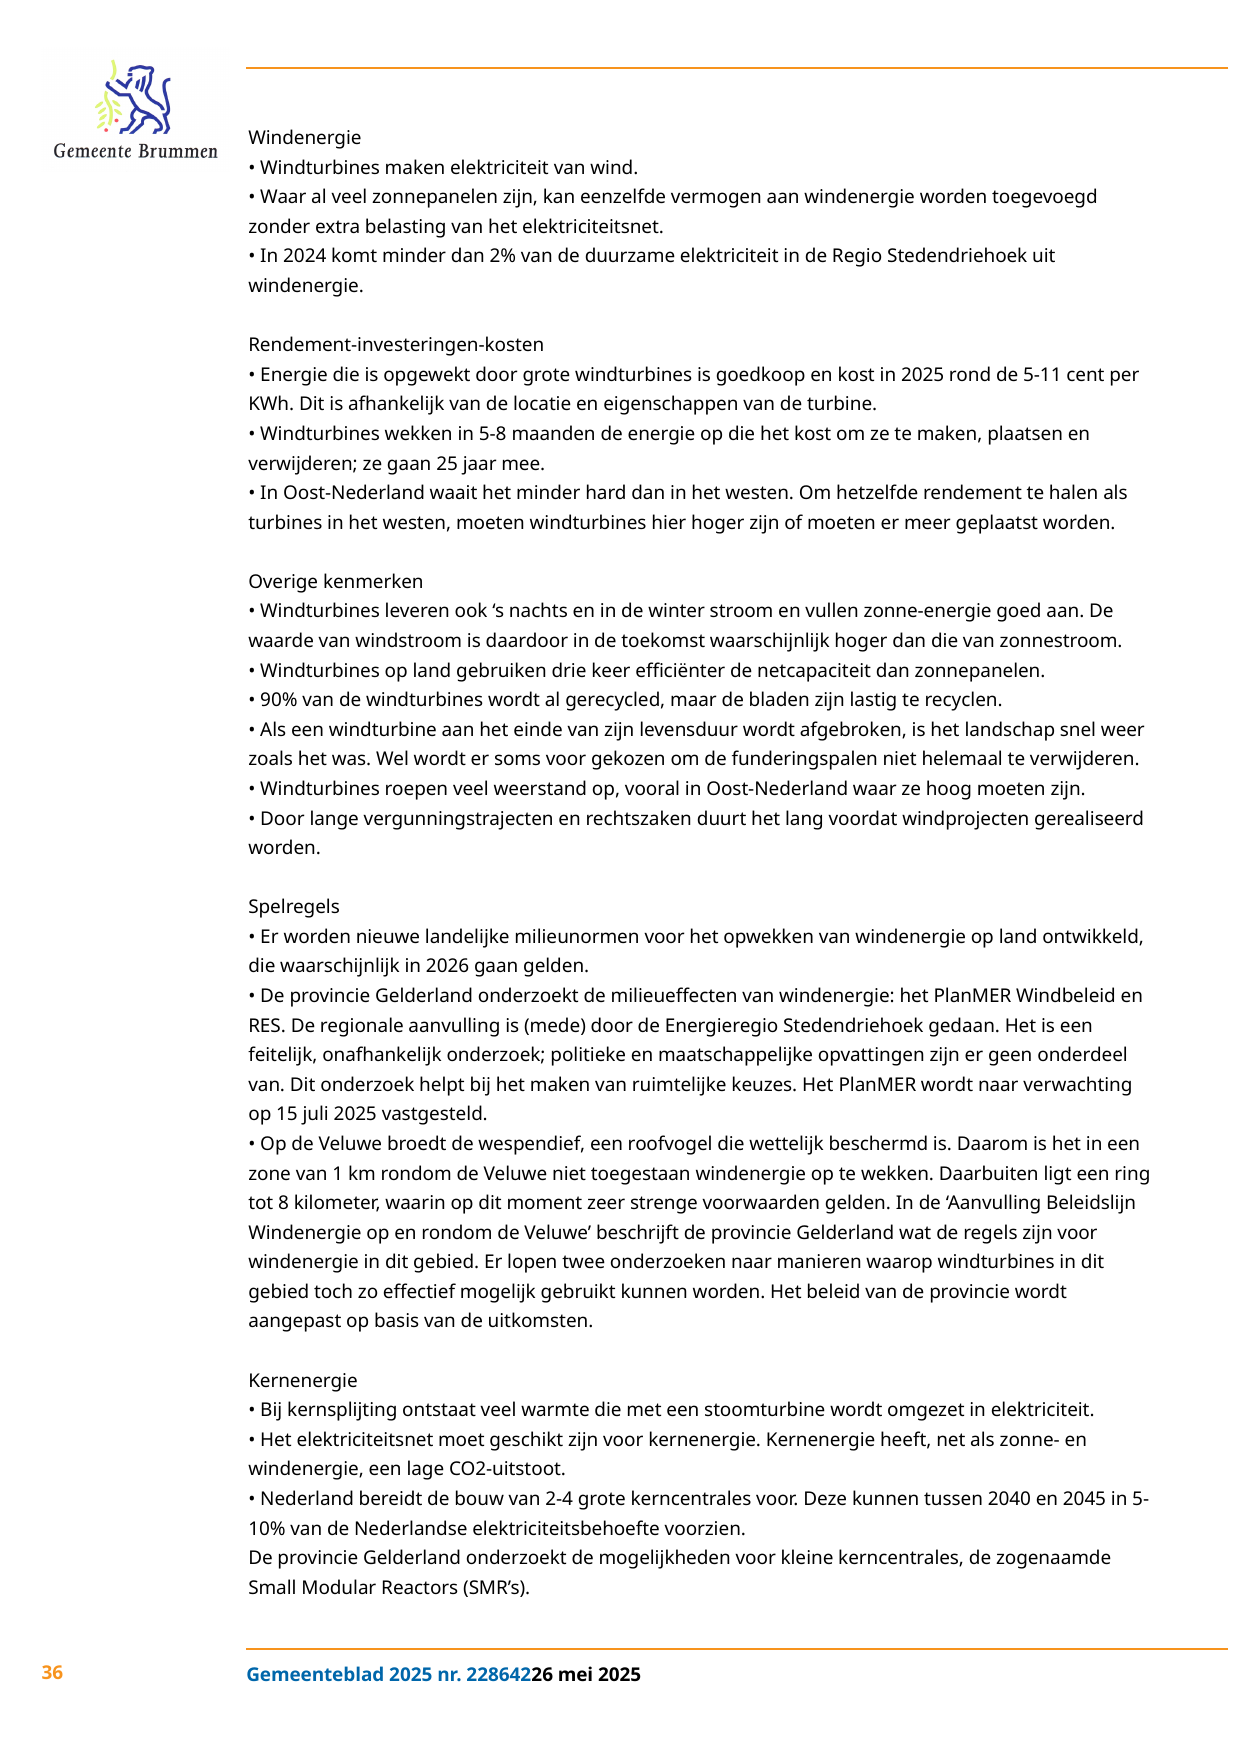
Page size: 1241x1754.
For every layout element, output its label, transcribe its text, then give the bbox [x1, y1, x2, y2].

text Spelregels [248, 893, 1152, 919]
text • Nederland bereidt de bouw van 2-4 grote kerncentrales voor. Deze kunnen tussen 2040 en 2045 in 5-10% van de Nederlandse elektriciteitsbehoefte voorzien. [248, 1485, 1152, 1541]
text Kernenergie [248, 1367, 1152, 1393]
text De provincie Gelderland onderzoekt de mogelijkheden voor kleine kerncentrales, de zogenaamde Small Modular Reactors (SMR’s). [248, 1544, 1152, 1600]
text • In Oost-Nederland waait het minder hard dan in het westen. Om hetzelfde rendement te halen als turbines in het westen, moeten windturbines hier hoger zijn of moeten er meer geplaatst worden. [248, 479, 1152, 535]
text • Windturbines maken elektriciteit van wind. [248, 154, 1152, 180]
text • Windturbines wekken in 5-8 maanden de energie op die het kost om ze te maken, plaatsen en verwijderen; ze gaan 25 jaar mee. [248, 420, 1152, 476]
text Overige kenmerken [248, 568, 1152, 594]
text • Op de Veluwe broedt de wespendief, een roofvogel die wettelijk beschermd is. Daarom is het in een zone van 1 km rondom de Veluwe niet toegestaan windenergie op te wekken. Daarbuiten ligt een ring tot 8 kilometer, waarin op dit moment zeer strenge voorwaarden gelden. In de ‘Aanvulling Beleidslijn Windenergie op en rondom de Veluwe’ beschrijft de provincie Gelderland wat de regels zijn voor windenergie in dit gebied. Er lopen twee onderzoeken naar manieren waarop windturbines in dit gebied toch zo effectief mogelijk gebruikt kunnen worden. Het beleid van de provincie wordt aangepast op basis van de uitkomsten. [248, 1130, 1152, 1333]
text • Windturbines leveren ook ‘s nachts en in de winter stroom en vullen zonne-energie goed aan. De waarde van windstroom is daardoor in de toekomst waarschijnlijk hoger dan die van zonnestroom. [248, 598, 1152, 653]
text • Bij kernsplijting ontstaat veel warmte die met een stoomturbine wordt omgezet in elektriciteit. [248, 1396, 1152, 1422]
text • Door lange vergunningstrajecten en rechtszaken duurt het lang voordat windprojecten gerealiseerd worden. [248, 805, 1152, 860]
text • Er worden nieuwe landelijke milieunormen voor het opwekken van windenergie op land ontwikkeld, die waarschijnlijk in 2026 gaan gelden. [248, 923, 1152, 978]
text • In 2024 komt minder dan 2% van de duurzame elektriciteit in de Regio Stedendriehoek uit windenergie. [248, 243, 1152, 298]
text • Waar al veel zonnepanelen zijn, kan eenzelfde vermogen aan windenergie worden toegevoegd zonder extra belasting van het elektriciteitsnet. [248, 183, 1152, 239]
text • Het elektriciteitsnet moet geschikt zijn voor kernenergie. Kernenergie heeft, net als zonne- en windenergie, een lage CO2-uitstoot. [248, 1426, 1152, 1481]
text Rendement-investeringen-kosten [248, 331, 1152, 357]
text • De provincie Gelderland onderzoekt de milieueffecten van windenergie: het PlanMER Windbeleid en RES. De regionale aanvulling is (mede) door de Energieregio Stedendriehoek gedaan. Het is een feitelijk, onafhankelijk onderzoek; politieke en maatschappelijke opvattingen zijn er geen onderdeel van. Dit onderzoek helpt bij het maken van ruimtelijke keuzes. Het PlanMER wordt naar verwachting op 15 juli 2025 vastgesteld. [248, 982, 1152, 1126]
picture [41, 47, 231, 172]
text • Windturbines roepen veel weerstand op, vooral in Oost-Nederland waar ze hoog moeten zijn. [248, 775, 1152, 801]
text Windenergie [248, 124, 1152, 150]
text • Energie die is opgewekt door grote windturbines is goedkoop en kost in 2025 rond de 5-11 cent per KWh. Dit is afhankelijk van de locatie en eigenschappen van de turbine. [248, 361, 1152, 416]
text • Als een windturbine aan het einde van zijn levensduur wordt afgebroken, is het landschap snel weer zoals het was. Wel wordt er soms voor gekozen om de funderingspalen niet helemaal te verwijderen. [248, 716, 1152, 771]
text • Windturbines op land gebruiken drie keer efficiënter de netcapaciteit dan zonnepanelen. [248, 657, 1152, 683]
text • 90% van de windturbines wordt al gerecycled, maar de bladen zijn lastig te recyclen. [248, 686, 1152, 712]
